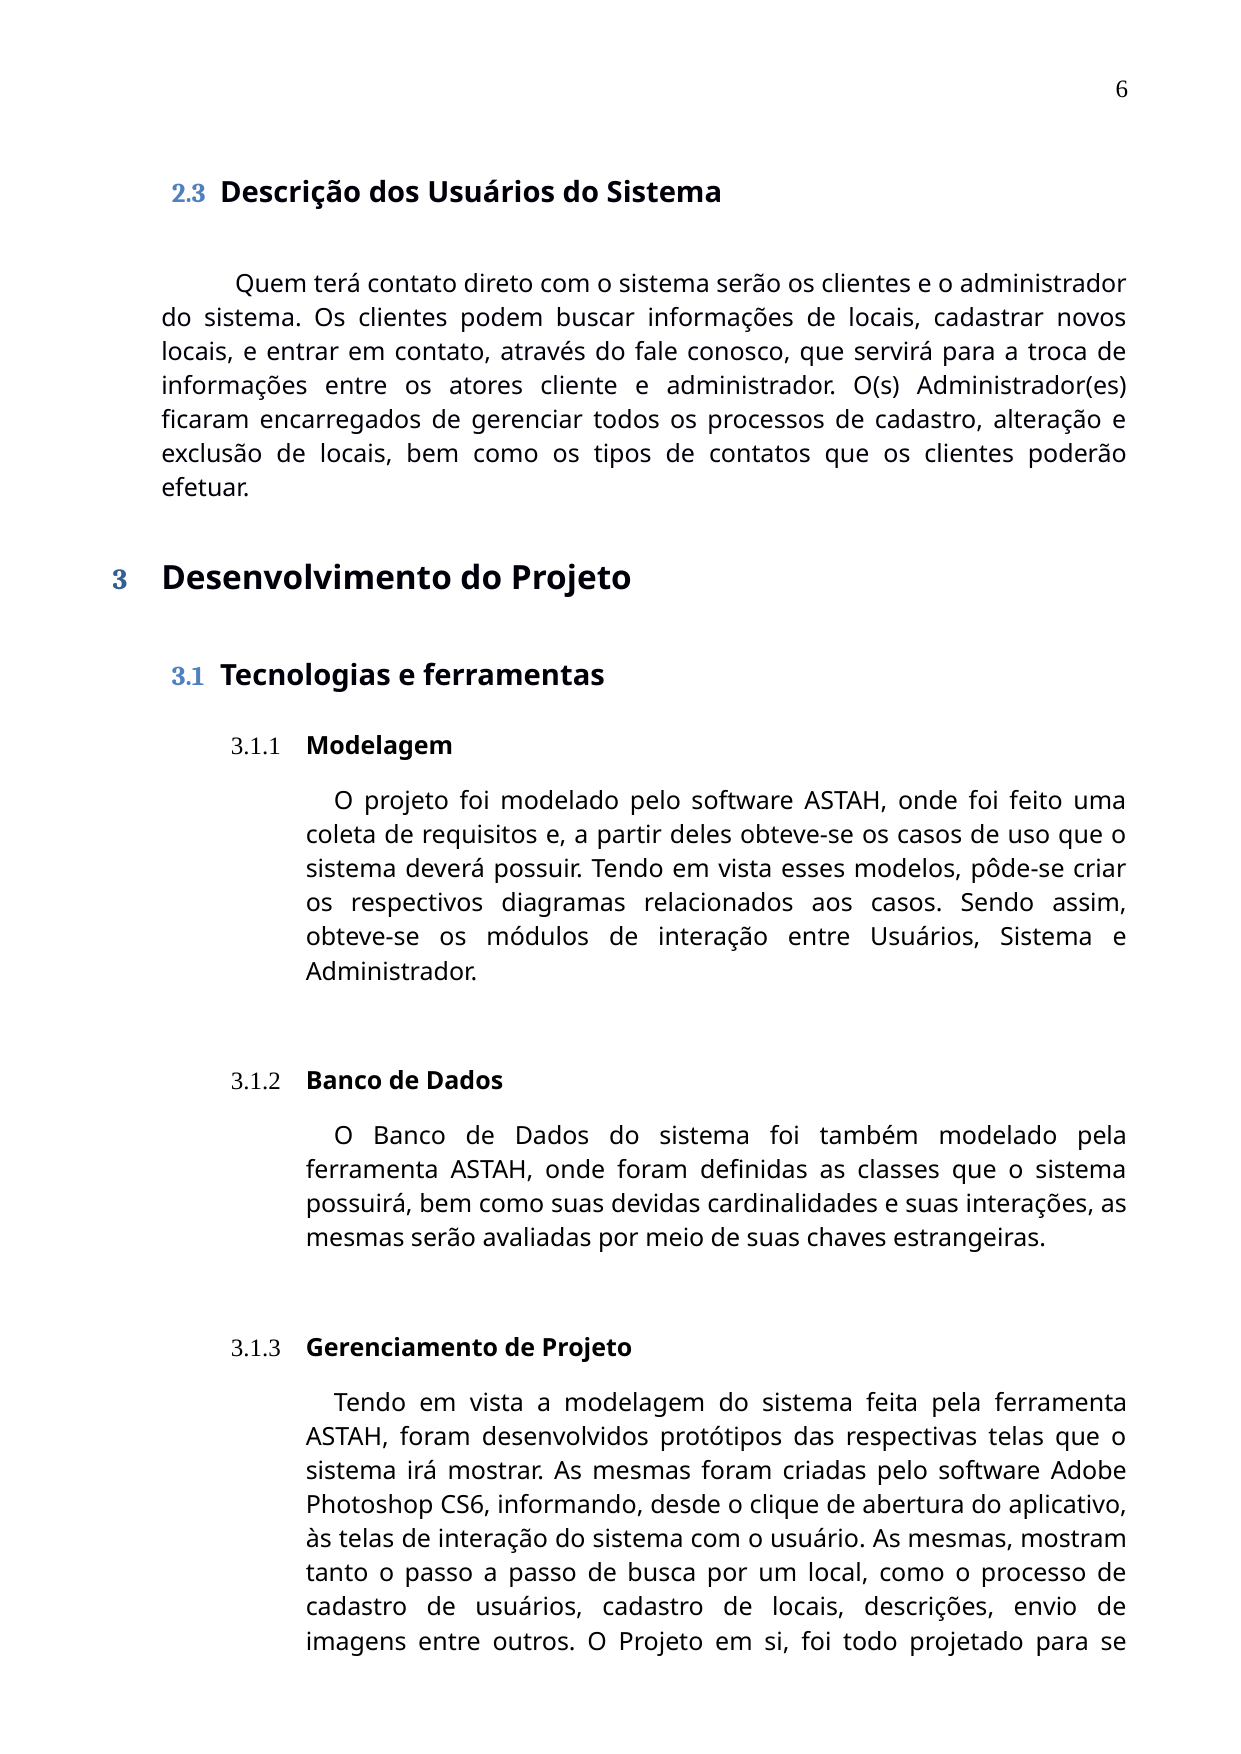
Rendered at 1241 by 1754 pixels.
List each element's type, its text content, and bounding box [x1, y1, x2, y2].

list Tecnologias e ferramentas [172, 654, 1128, 694]
list Banco de Dados [231, 1063, 1128, 1097]
list Tendo em vista a modelagem do sistema feita pela ferramenta ASTAH, foram desenvolvidos protótipos das respectivas telas que o sistema irá mostrar. As mesmas foram criadas pelo software Adobe Photoshop CS6, informando, desde o clique de abertura do aplicativo, às telas de interação do sistema com o usuário. As mesmas, mostram tanto o passo a passo de busca por um local, como o processo de cadastro de usuários, cadastro de locais, descrições, envio de imagens entre outros. O Projeto em si, foi todo projetado para se [306, 1385, 1128, 1657]
list Modelagem [231, 728, 1128, 762]
text Quem terá contato direto com o sistema serão os clientes e o administrador do sistema. Os clientes podem buscar informações de locais, cadastrar novos locais, e entrar em contato, através do fale conosco, que servirá para a troca de informações entre os atores cliente e administrador. O(s) Administrador(es) ficaram encarregados de gerenciar todos os processos de cadastro, alteração e exclusão de locais, bem como os tipos de contatos que os clientes poderão efetuar. [161, 265, 1128, 504]
list O projeto foi modelado pelo software ASTAH, onde foi feito uma coleta de requisitos e, a partir deles obteve-se os casos de uso que o sistema deverá possuir. Tendo em vista esses modelos, pôde-se criar os respectivos diagramas relacionados aos casos. Sendo assim, obteve-se os módulos de interação entre Usuários, Sistema e Administrador. [306, 783, 1128, 987]
list Descrição dos Usuários do Sistema [172, 171, 1128, 211]
list Desenvolvimento do Projeto [112, 554, 1128, 599]
list Gerenciamento de Projeto [231, 1330, 1128, 1364]
list O Banco de Dados do sistema foi também modelado pela ferramenta ASTAH, onde foram definidas as classes que o sistema possuirá, bem como suas devidas cardinalidades e suas interações, as mesmas serão avaliadas por meio de suas chaves estrangeiras. [306, 1118, 1128, 1254]
